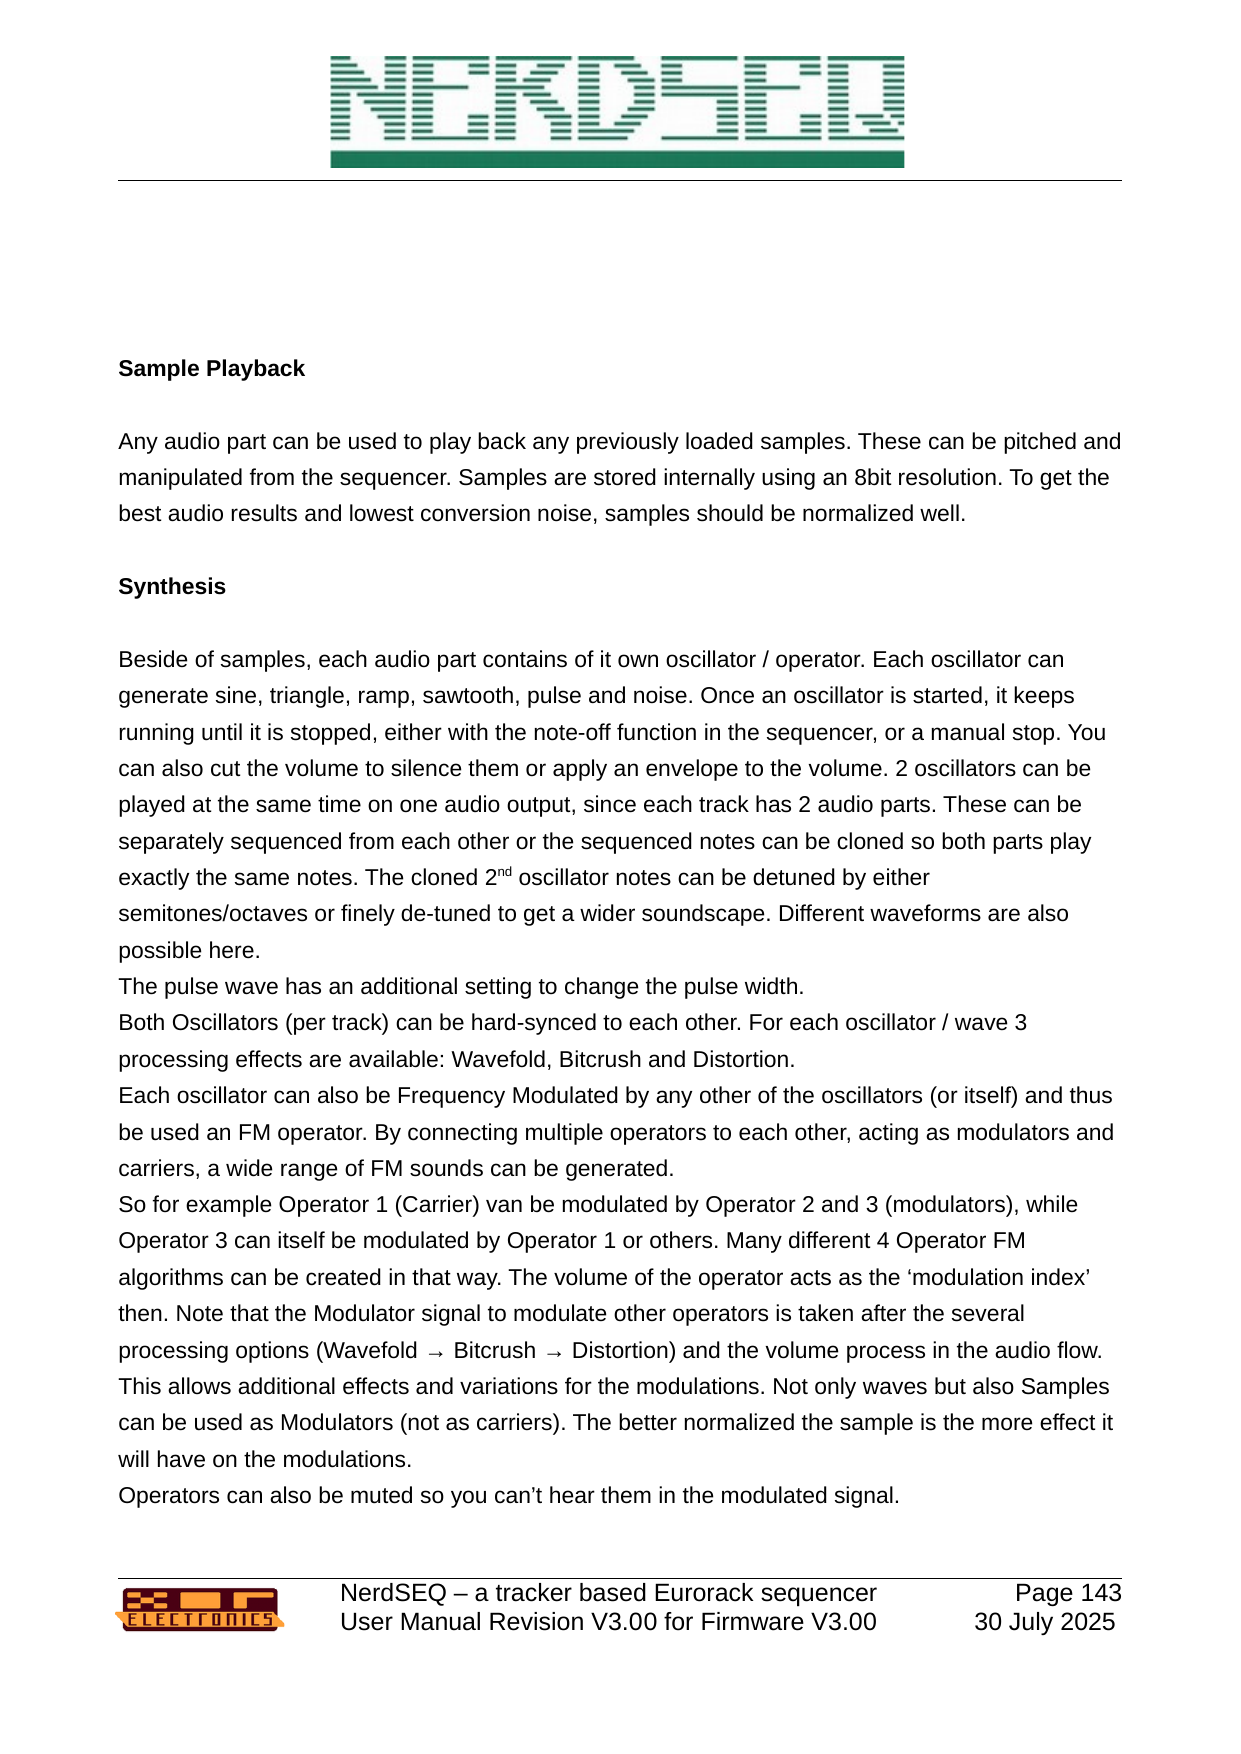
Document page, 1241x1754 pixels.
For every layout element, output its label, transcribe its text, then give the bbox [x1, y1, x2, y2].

picture [330, 56, 905, 168]
text Beside of samples, each audio part contains of it own oscillator / operator. Each oscillator can generate sine, triangle, ramp, sawtooth, pulse and noise. Once an oscillator is started, it keeps running until it is stopped, either with the note-off function in the sequencer, or a manual stop. You can also cut the volume to silence them or apply an envelope to the volume. 2 oscillators can be played at the same time on one audio output, since each track has 2 audio parts. These can be separately sequenced from each other or the sequenced notes can be cloned so both parts play exactly the same notes. The cloned 2nd oscillator notes can be detuned by either semitones/octaves or finely de-tuned to get a wider soundscape. Different waveforms are also possible here. [118, 646, 1122, 963]
text Sample Playback [118, 355, 1122, 381]
text Any audio part can be used to play back any previously loaded samples. These can be pitched and manipulated from the sequencer. Samples are stored internally using an 8bit resolution. To get the best audio results and lowest conversion noise, samples should be normalized well. [118, 428, 1122, 527]
text Operators can also be muted so you can’t hear them in the modulated signal. [118, 1482, 1122, 1508]
text The pulse wave has an additional setting to change the pulse width. [118, 973, 1122, 999]
text Synthesis [118, 573, 1122, 599]
text Each oscillator can also be Frequency Modulated by any other of the oscillators (or itself) and thus be used an FM operator. By connecting multiple operators to each other, acting as modulators and carriers, a wide range of FM sounds can be generated. [118, 1082, 1122, 1181]
text So for example Operator 1 (Carrier) van be modulated by Operator 2 and 3 (modulators), while Operator 3 can itself be modulated by Operator 1 or others. Many different 4 Operator FM algorithms can be created in that way. The volume of the operator acts as the ‘modulation index’ then. Note that the Modulator signal to modulate other operators is taken after the several processing options (Wavefold → Bitcrush → Distortion) and the volume process in the audio flow. This allows additional effects and variations for the modulations. Not only waves but also Samples can be used as Modulators (not as carriers). The better normalized the sample is the more effect it will have on the modulations. [118, 1191, 1122, 1472]
picture [115, 1584, 285, 1634]
text Both Oscillators (per track) can be hard-synced to each other. For each oscillator / wave 3 processing effects are available: Wavefold, Bitcrush and Distortion. [118, 1009, 1122, 1072]
